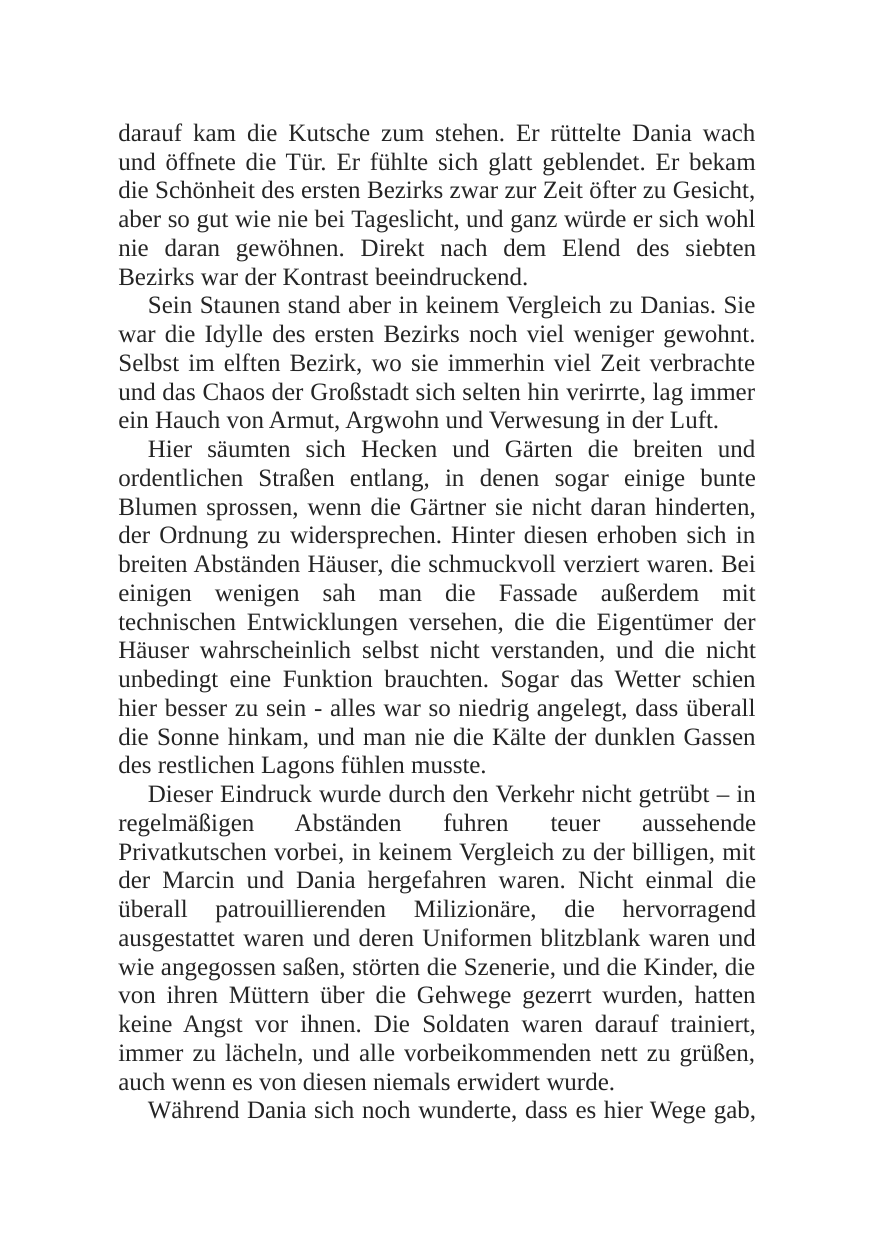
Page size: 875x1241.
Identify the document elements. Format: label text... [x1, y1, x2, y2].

text darauf kam die Kutsche zum stehen. Er rüttelte Dania wach und öffnete die Tür. Er fühlte sich glatt geblendet. Er bekam die Schönheit des ersten Bezirks zwar zur Zeit öfter zu Gesicht, aber so gut wie nie bei Tageslicht, und ganz würde er sich wohl nie daran gewöhnen. Direkt nach dem Elend des siebten Bezirks war der Kontrast beeindruckend. [118, 118, 756, 291]
text Hier säumten sich Hecken und Gärten die breiten und ordentlichen Straßen entlang, in denen sogar einige bunte Blumen sprossen, wenn die Gärtner sie nicht daran hinderten, der Ordnung zu widersprechen. Hinter diesen erhoben sich in breiten Abständen Häuser, die schmuckvoll verziert waren. Bei einigen wenigen sah man die Fassade außerdem mit technischen Entwicklungen versehen, die die Eigentümer der Häuser wahrscheinlich selbst nicht verstanden, und die nicht unbedingt eine Funktion brauchten. Sogar das Wetter schien hier besser zu sein - alles war so niedrig angelegt, dass überall die Sonne hinkam, und man nie die Kälte der dunklen Gassen des restlichen Lagons fühlen musste. [118, 434, 756, 779]
text Dieser Eindruck wurde durch den Verkehr nicht getrübt – in regelmäßigen Abständen fuhren teuer aussehende Privatkutschen vorbei, in keinem Vergleich zu der billigen, mit der Marcin und Dania hergefahren waren. Nicht einmal die überall patrouillierenden Milizionäre, die hervorragend ausgestattet waren und deren Uniformen blitzblank waren und wie angegossen saßen, störten die Szenerie, und die Kinder, die von ihren Müttern über die Gehwege gezerrt wurden, hatten keine Angst vor ihnen. Die Soldaten waren darauf trainiert, immer zu lächeln, und alle vorbeikommenden nett zu grüßen, auch wenn es von diesen niemals erwidert wurde. [118, 779, 756, 1096]
text Während Dania sich noch wunderte, dass es hier Wege gab, [118, 1096, 756, 1124]
text Sein Staunen stand aber in keinem Vergleich zu Danias. Sie war die Idylle des ersten Bezirks noch viel weniger gewohnt. Selbst im elften Bezirk, wo sie immerhin viel Zeit verbrachte und das Chaos der Großstadt sich selten hin verirrte, lag immer ein Hauch von Armut, Argwohn und Verwesung in der Luft. [118, 291, 756, 434]
